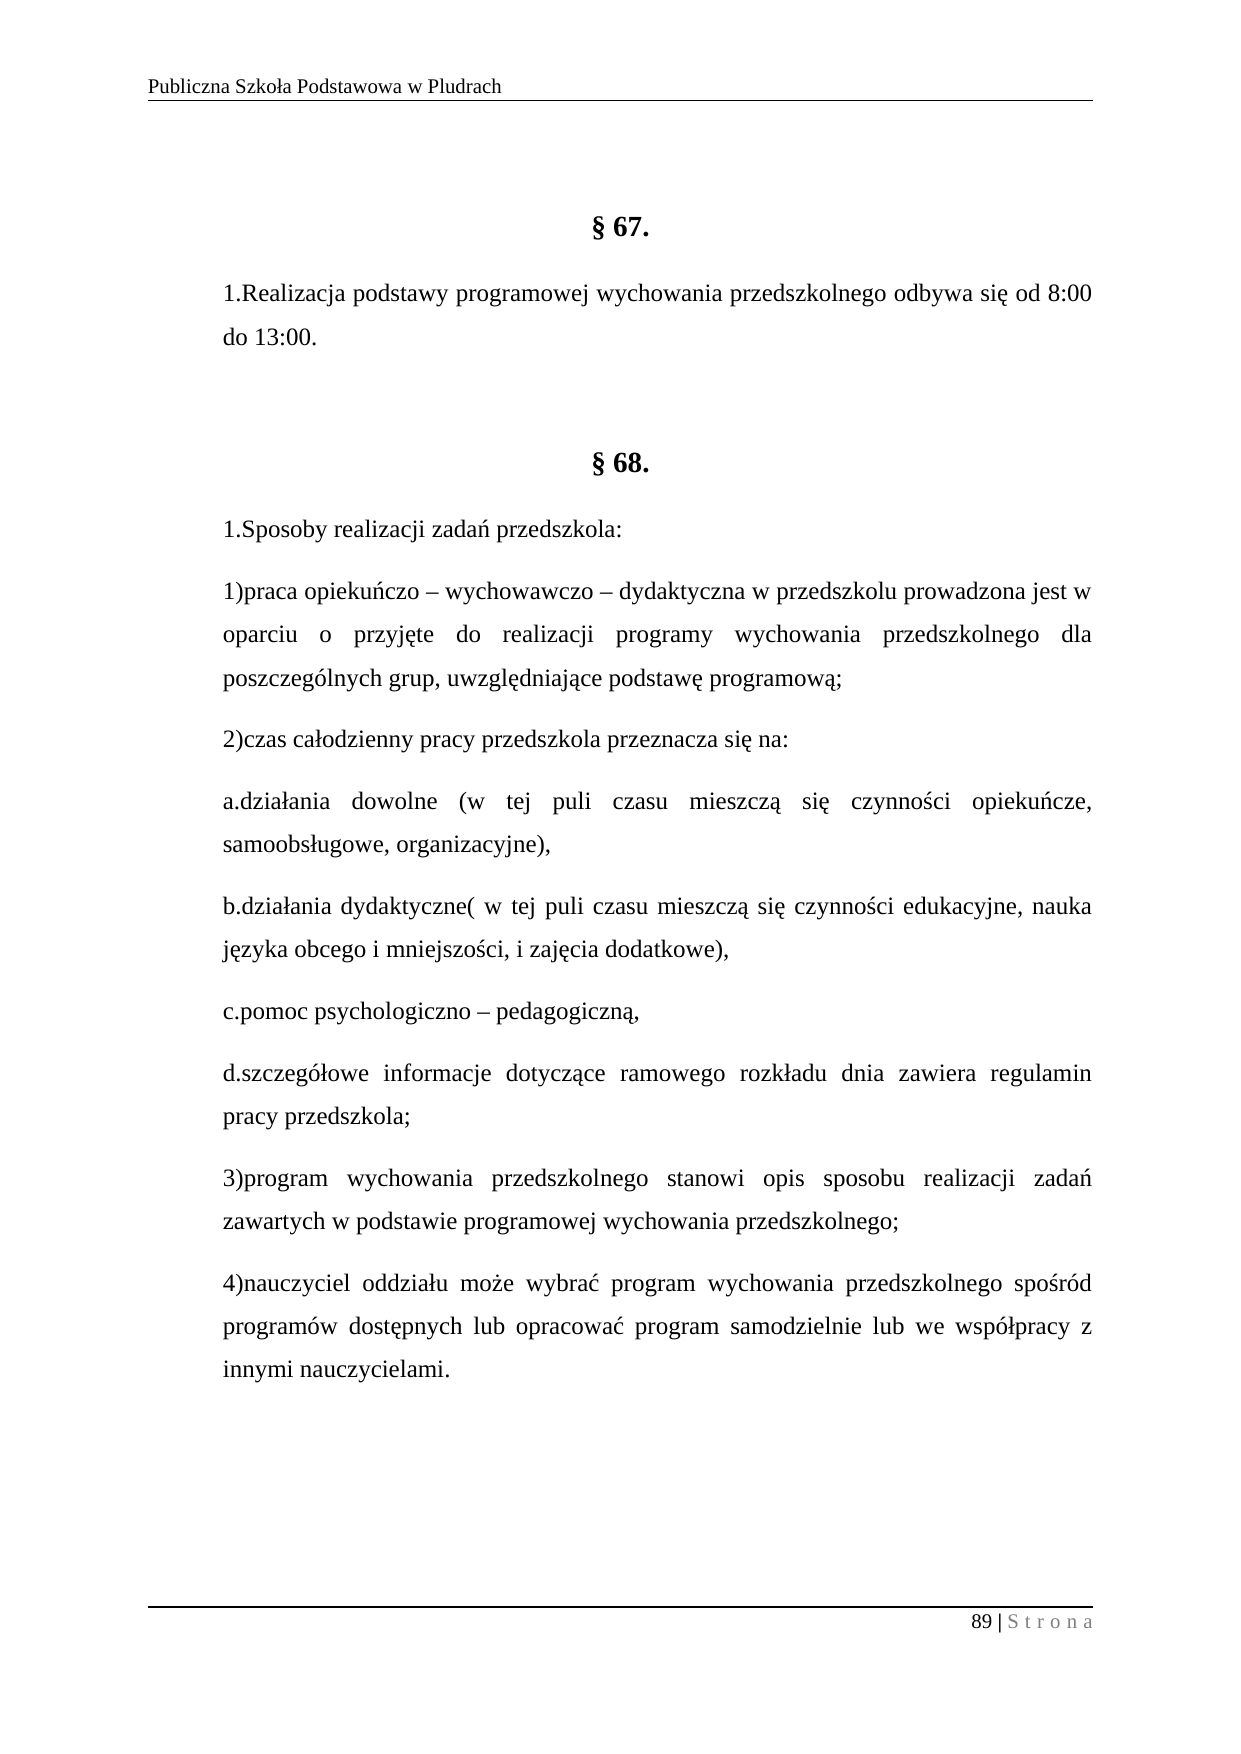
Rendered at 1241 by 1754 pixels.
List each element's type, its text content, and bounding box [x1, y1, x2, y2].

list program wychowania przedszkolnego stanowi opis sposobu realizacji zadań zawartych w podstawie programowej wychowania przedszkolnego; [223, 1163, 1093, 1235]
list Sposoby realizacji zadań przedszkola: [223, 514, 1093, 543]
list nauczyciel oddziału może wybrać program wychowania przedszkolnego spośród programów dostępnych lub opracować program samodzielnie lub we współpracy z innymi nauczycielami. [223, 1268, 1093, 1383]
list szczegółowe informacje dotyczące ramowego rozkładu dnia zawiera regulamin pracy przedszkola; [223, 1058, 1093, 1130]
list czas całodzienny pracy przedszkola przeznacza się na: [223, 724, 1093, 753]
text § 67. [148, 209, 1093, 243]
list Realizacja podstawy programowej wychowania przedszkolnego odbywa się od 8:00 do 13:00. [223, 278, 1093, 350]
list pomoc psychologiczno – pedagogiczną, [223, 996, 1093, 1025]
list działania dowolne (w tej puli czasu mieszczą się czynności opiekuńcze, samoobsługowe, organizacyjne), [223, 786, 1093, 858]
list praca opiekuńczo – wychowawczo – dydaktyczna w przedszkolu prowadzona jest w oparciu o przyjęte do realizacji programy wychowania przedszkolnego dla poszczególnych grup, uwzględniające podstawę programową; [223, 576, 1093, 691]
text § 68. [148, 445, 1093, 479]
list działania dydaktyczne( w tej puli czasu mieszczą się czynności edukacyjne, nauka języka obcego i mniejszości, i zajęcia dodatkowe), [223, 891, 1093, 963]
